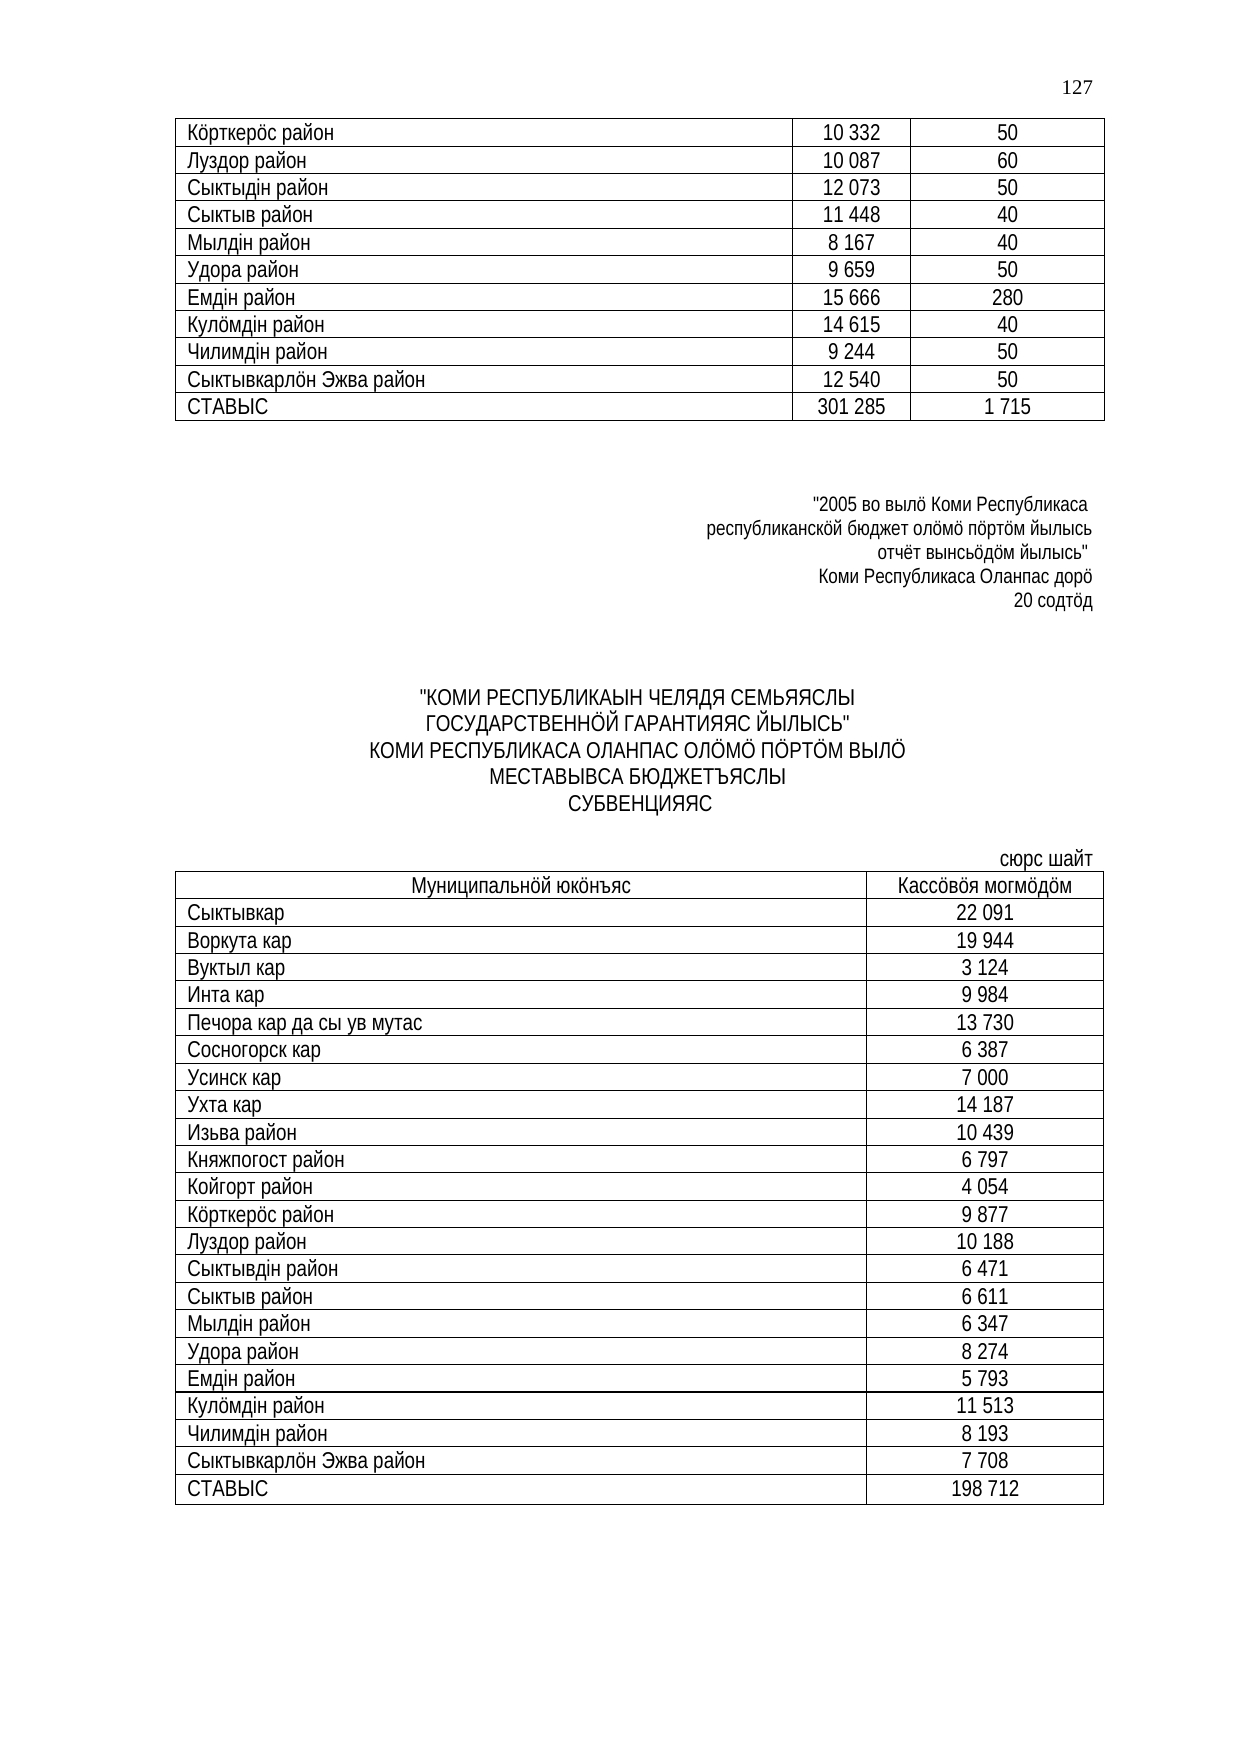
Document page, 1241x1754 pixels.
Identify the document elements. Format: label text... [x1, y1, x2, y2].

table_cell 40 [911, 229, 1104, 255]
table_cell Мылдiн район [176, 229, 792, 255]
table_cell 6 471 [867, 1255, 1103, 1282]
table_cell Сыктывкар [176, 899, 866, 926]
table_cell 9 984 [867, 981, 1103, 1008]
table_cell 50 [911, 119, 1104, 146]
text республиканскöй бюджет олöмö пöртöм йылысь [187, 516, 1093, 540]
table_cell 14 615 [793, 311, 910, 337]
table_cell 9 877 [867, 1201, 1103, 1227]
text КОМИ РЕСПУБЛИКАСА ОЛАНПАС ОЛÖМÖ ПÖРТÖМ ВЫЛÖ [187, 737, 1093, 763]
table_cell 9 659 [793, 256, 910, 282]
table_cell 1 715 [911, 393, 1104, 419]
table_cell Мылдiн район [176, 1310, 866, 1337]
table_cell 15 666 [793, 284, 910, 310]
table_cell Чилимдiн район [176, 1420, 866, 1446]
table_cell 19 944 [867, 927, 1103, 953]
table_cell 10 332 [793, 119, 910, 146]
table_cell 14 187 [867, 1091, 1103, 1117]
table_cell 6 387 [867, 1036, 1103, 1063]
table_cell Кöрткерöс район [176, 1201, 866, 1227]
table_cell Инта кар [176, 981, 866, 1008]
text "КОМИ РЕСПУБЛИКАЫН ЧЕЛЯДЯ СЕМЬЯЯСЛЫ [187, 684, 1093, 710]
table_cell 50 [911, 256, 1104, 282]
table_cell Усинск кар [176, 1064, 866, 1090]
table_cell 11 513 [867, 1393, 1103, 1419]
table_cell Кулöмдiн район [176, 1393, 866, 1419]
text СУБВЕНЦИЯЯС [187, 789, 1093, 816]
table_cell Сосногорск кар [176, 1036, 866, 1063]
table_cell 50 [911, 366, 1104, 392]
table_cell 8 274 [867, 1338, 1103, 1364]
table_cell Воркута кар [176, 927, 866, 953]
table_cell Сыктывдiн район [176, 1255, 866, 1282]
table_cell Емдiн район [176, 284, 792, 310]
table_cell 12 073 [793, 174, 910, 200]
table_cell 280 [911, 284, 1104, 310]
table_cell 22 091 [867, 899, 1103, 926]
table_cell Изьва район [176, 1119, 866, 1145]
table_cell Луздор район [176, 1228, 866, 1254]
table_cell 11 448 [793, 201, 910, 228]
text 20 содтöд [187, 588, 1093, 612]
table_cell 6 611 [867, 1283, 1103, 1309]
table_cell Сыктывкарлöн Эжва район [176, 1447, 866, 1473]
table_cell Сыктывкарлöн Эжва район [176, 366, 792, 392]
text МЕСТАВЫВСА БЮДЖЕТЪЯСЛЫ [187, 763, 1093, 789]
table_cell Чилимдiн район [176, 338, 792, 365]
table_cell Луздор район [176, 147, 792, 173]
table_cell Кöрткерöс район [176, 119, 792, 146]
table_cell Сыктыв район [176, 201, 792, 228]
table_cell 40 [911, 201, 1104, 228]
table_cell Койгорт район [176, 1173, 866, 1199]
table_cell 4 054 [867, 1173, 1103, 1199]
table_cell 8 167 [793, 229, 910, 255]
table_cell 60 [911, 147, 1104, 173]
table_cell Удора район [176, 1338, 866, 1364]
table_cell 6 347 [867, 1310, 1103, 1337]
table_cell 8 193 [867, 1420, 1103, 1446]
table_header Муниципальнöй юкöнъяс [176, 872, 866, 898]
table_cell 7 000 [867, 1064, 1103, 1090]
table_cell 10 439 [867, 1119, 1103, 1145]
table_header Кассöвöя могмöдöм [867, 872, 1103, 898]
table_cell Емдiн район [176, 1365, 866, 1391]
table_cell 9 244 [793, 338, 910, 365]
table_cell 13 730 [867, 1009, 1103, 1035]
table_cell Княжпогост район [176, 1146, 866, 1172]
table_cell Сыктыв район [176, 1283, 866, 1309]
table_cell СТАВЫС [176, 393, 792, 419]
table_cell 198 712 [867, 1475, 1103, 1504]
table_cell 50 [911, 174, 1104, 200]
table_cell Удора район [176, 256, 792, 282]
text сюрс шайт [187, 844, 1093, 871]
table_cell Кулöмдiн район [176, 311, 792, 337]
text "2005 во вылö Коми Республикаса [187, 492, 1093, 516]
table_cell 40 [911, 311, 1104, 337]
table_cell 10 188 [867, 1228, 1103, 1254]
table_cell СТАВЫС [176, 1475, 866, 1504]
table_cell Печора кар да сы ув мутас [176, 1009, 866, 1035]
text отчёт вынсьöдöм йылысь" [187, 540, 1093, 564]
table_cell 12 540 [793, 366, 910, 392]
table_cell 7 708 [867, 1447, 1103, 1473]
table_cell 3 124 [867, 954, 1103, 980]
table_cell 6 797 [867, 1146, 1103, 1172]
table_cell 10 087 [793, 147, 910, 173]
table_cell 5 793 [867, 1365, 1103, 1391]
table_cell Вуктыл кар [176, 954, 866, 980]
text Коми Республикаса Оланпас дорö [187, 564, 1093, 588]
table_cell 301 285 [793, 393, 910, 419]
table_cell Сыктыдiн район [176, 174, 792, 200]
table_cell 50 [911, 338, 1104, 365]
table_cell Ухта кар [176, 1091, 866, 1117]
text ГОСУДАРСТВЕННÖЙ ГАРАНТИЯЯС ЙЫЛЫСЬ" [187, 710, 1093, 737]
